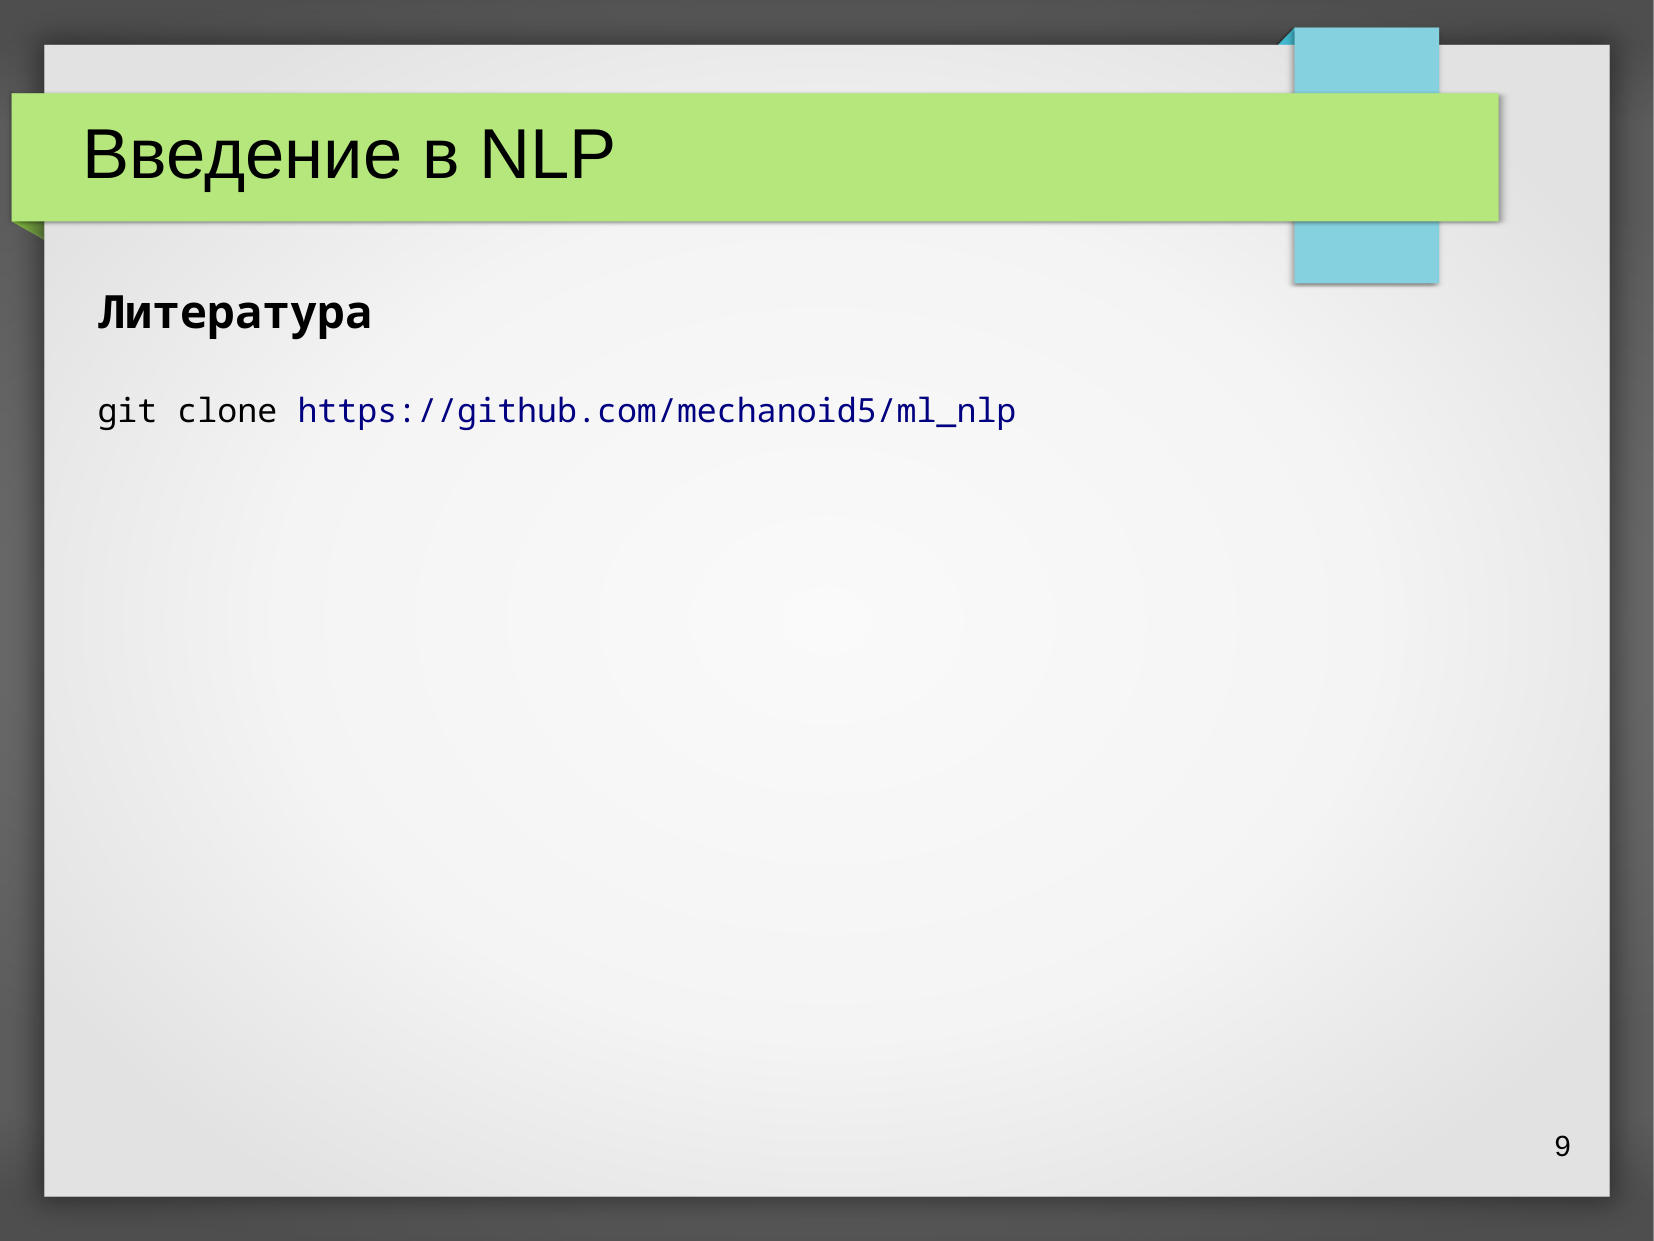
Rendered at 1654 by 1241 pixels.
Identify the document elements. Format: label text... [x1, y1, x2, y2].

title Введение в NLP [82, 113, 1406, 194]
picture [0, 0, 1654, 1241]
text_box Литература git clone https://github.com/mechanoid5/ml_nlp [82, 271, 1607, 1072]
